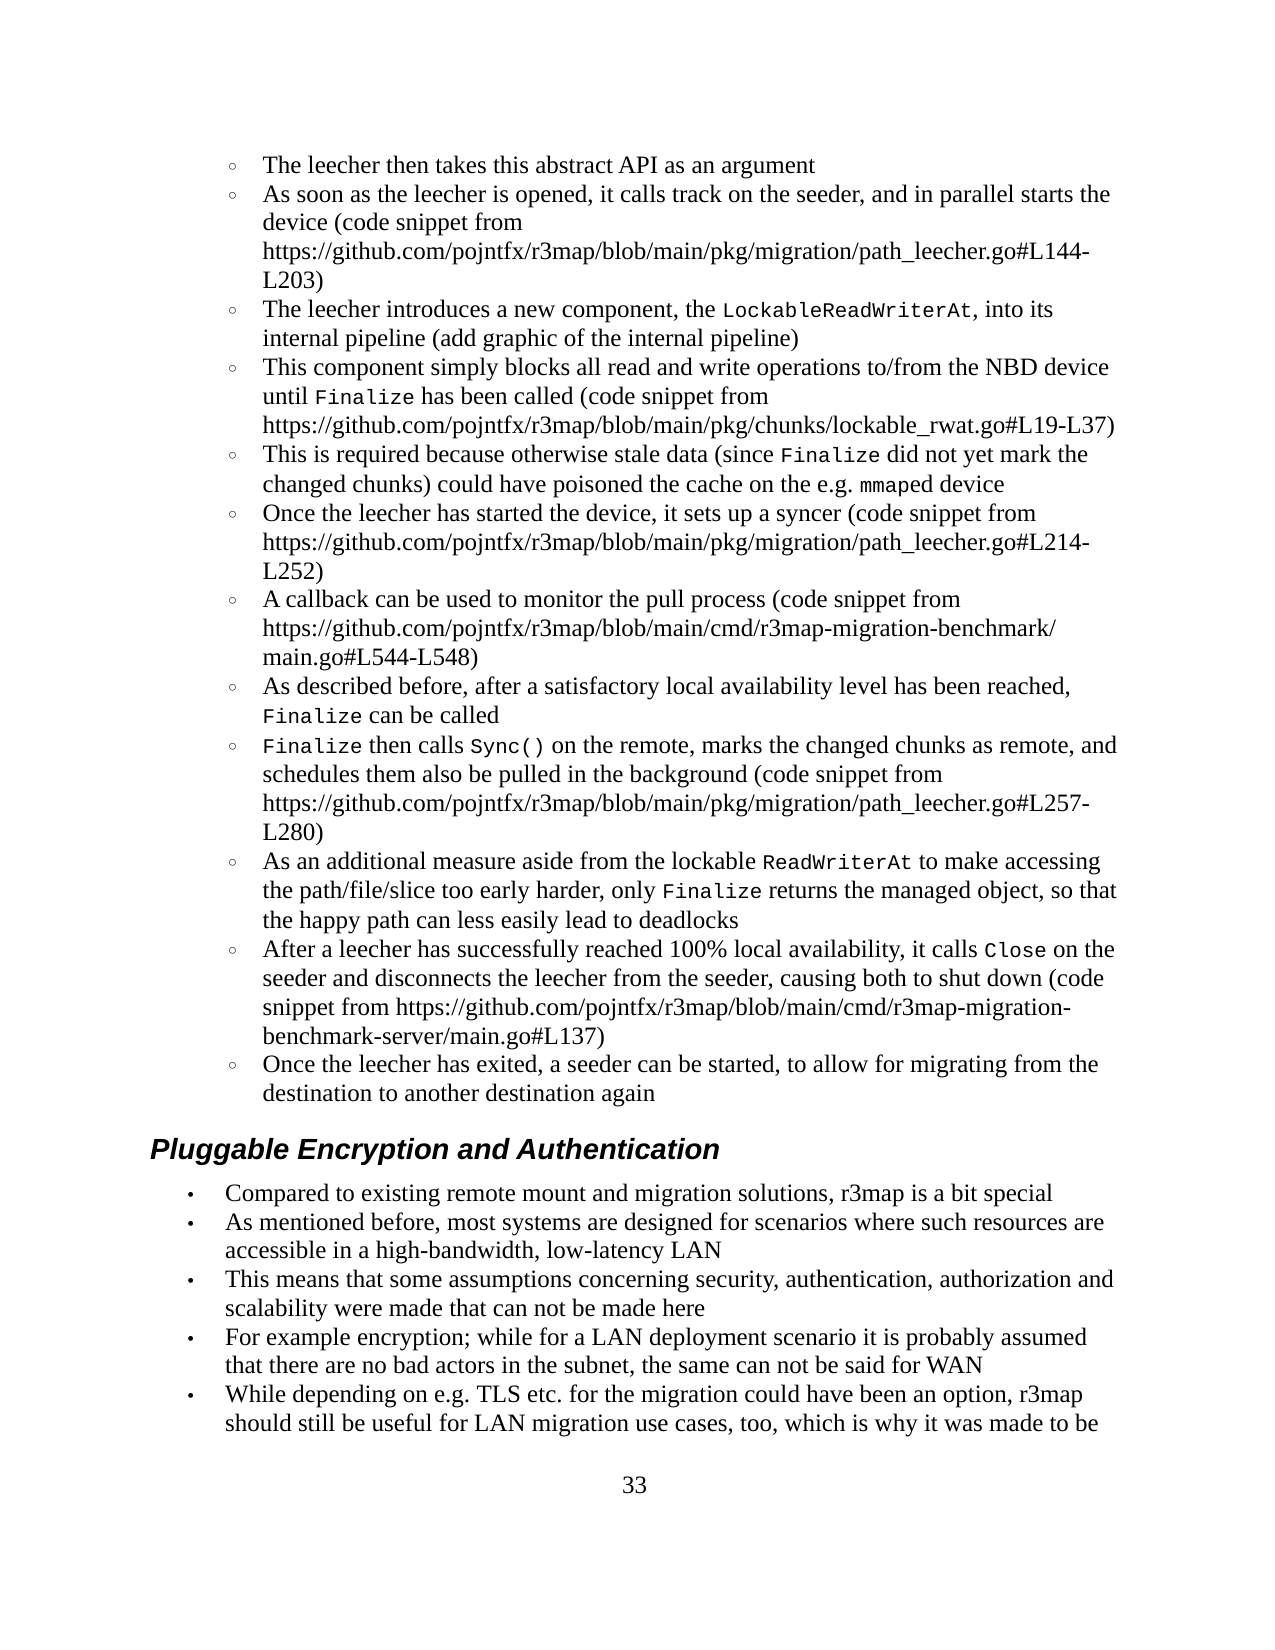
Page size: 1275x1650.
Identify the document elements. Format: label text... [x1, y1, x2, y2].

list The leecher then takes this abstract API as an argument [225, 150, 1125, 179]
list A callback can be used to monitor the pull process (code snippet from https://github.com/pojntfx/r3map/blob/main/cmd/r3map-migration-benchmark/main.go#L544-L548) [225, 584, 1125, 671]
list As an additional measure aside from the lockable ReadWriterAt to make accessing the path/file/slice too early harder, only Finalize returns the managed object, so that the happy path can less easily lead to deadlocks [225, 846, 1125, 934]
list This is required because otherwise stale data (since Finalize did not yet mark the changed chunks) could have poisoned the cache on the e.g. mmaped device [225, 439, 1125, 498]
list As described before, after a satisfactory local availability level has been reached, Finalize can be called [225, 671, 1125, 730]
list Once the leecher has exited, a seeder can be started, to allow for migrating from the destination to another destination again [225, 1049, 1125, 1107]
list As mentioned before, most systems are designed for scenarios where such resources are accessible in a high-bandwidth, low-latency LAN [187, 1207, 1125, 1264]
list The leecher introduces a new component, the LockableReadWriterAt, into its internal pipeline (add graphic of the internal pipeline) [225, 294, 1125, 352]
list While depending on e.g. TLS etc. for the migration could have been an option, r3map should still be useful for LAN migration use cases, too, which is why it was made to be [187, 1379, 1125, 1437]
list For example encryption; while for a LAN deployment scenario it is probably assumed that there are no bad actors in the subnet, the same can not be said for WAN [187, 1322, 1125, 1379]
list After a leecher has successfully reached 100% local availability, it calls Close on the seeder and disconnects the leecher from the seeder, causing both to shut down (code snippet from https://github.com/pojntfx/r3map/blob/main/cmd/r3map-migration-benchmark-server/main.go#L137) [225, 934, 1125, 1049]
list Finalize then calls Sync() on the remote, marks the changed chunks as remote, and schedules them also be pulled in the background (code snippet from https://github.com/pojntfx/r3map/blob/main/pkg/migration/path_leecher.go#L257-L280) [225, 730, 1125, 846]
list Compared to existing remote mount and migration solutions, r3map is a bit special [187, 1178, 1125, 1207]
list This component simply blocks all read and write operations to/from the NBD device until Finalize has been called (code snippet from https://github.com/pojntfx/r3map/blob/main/pkg/chunks/lockable_rwat.go#L19-L37) [225, 352, 1125, 439]
subtitle Pluggable Encryption and Authentication [150, 1132, 1125, 1166]
list As soon as the leecher is opened, it calls track on the seeder, and in parallel starts the device (code snippet from https://github.com/pojntfx/r3map/blob/main/pkg/migration/path_leecher.go#L144-L203) [225, 179, 1125, 294]
list Once the leecher has started the device, it sets up a syncer (code snippet from https://github.com/pojntfx/r3map/blob/main/pkg/migration/path_leecher.go#L214-L252) [225, 498, 1125, 584]
list This means that some assumptions concerning security, authentication, authorization and scalability were made that can not be made here [187, 1264, 1125, 1322]
